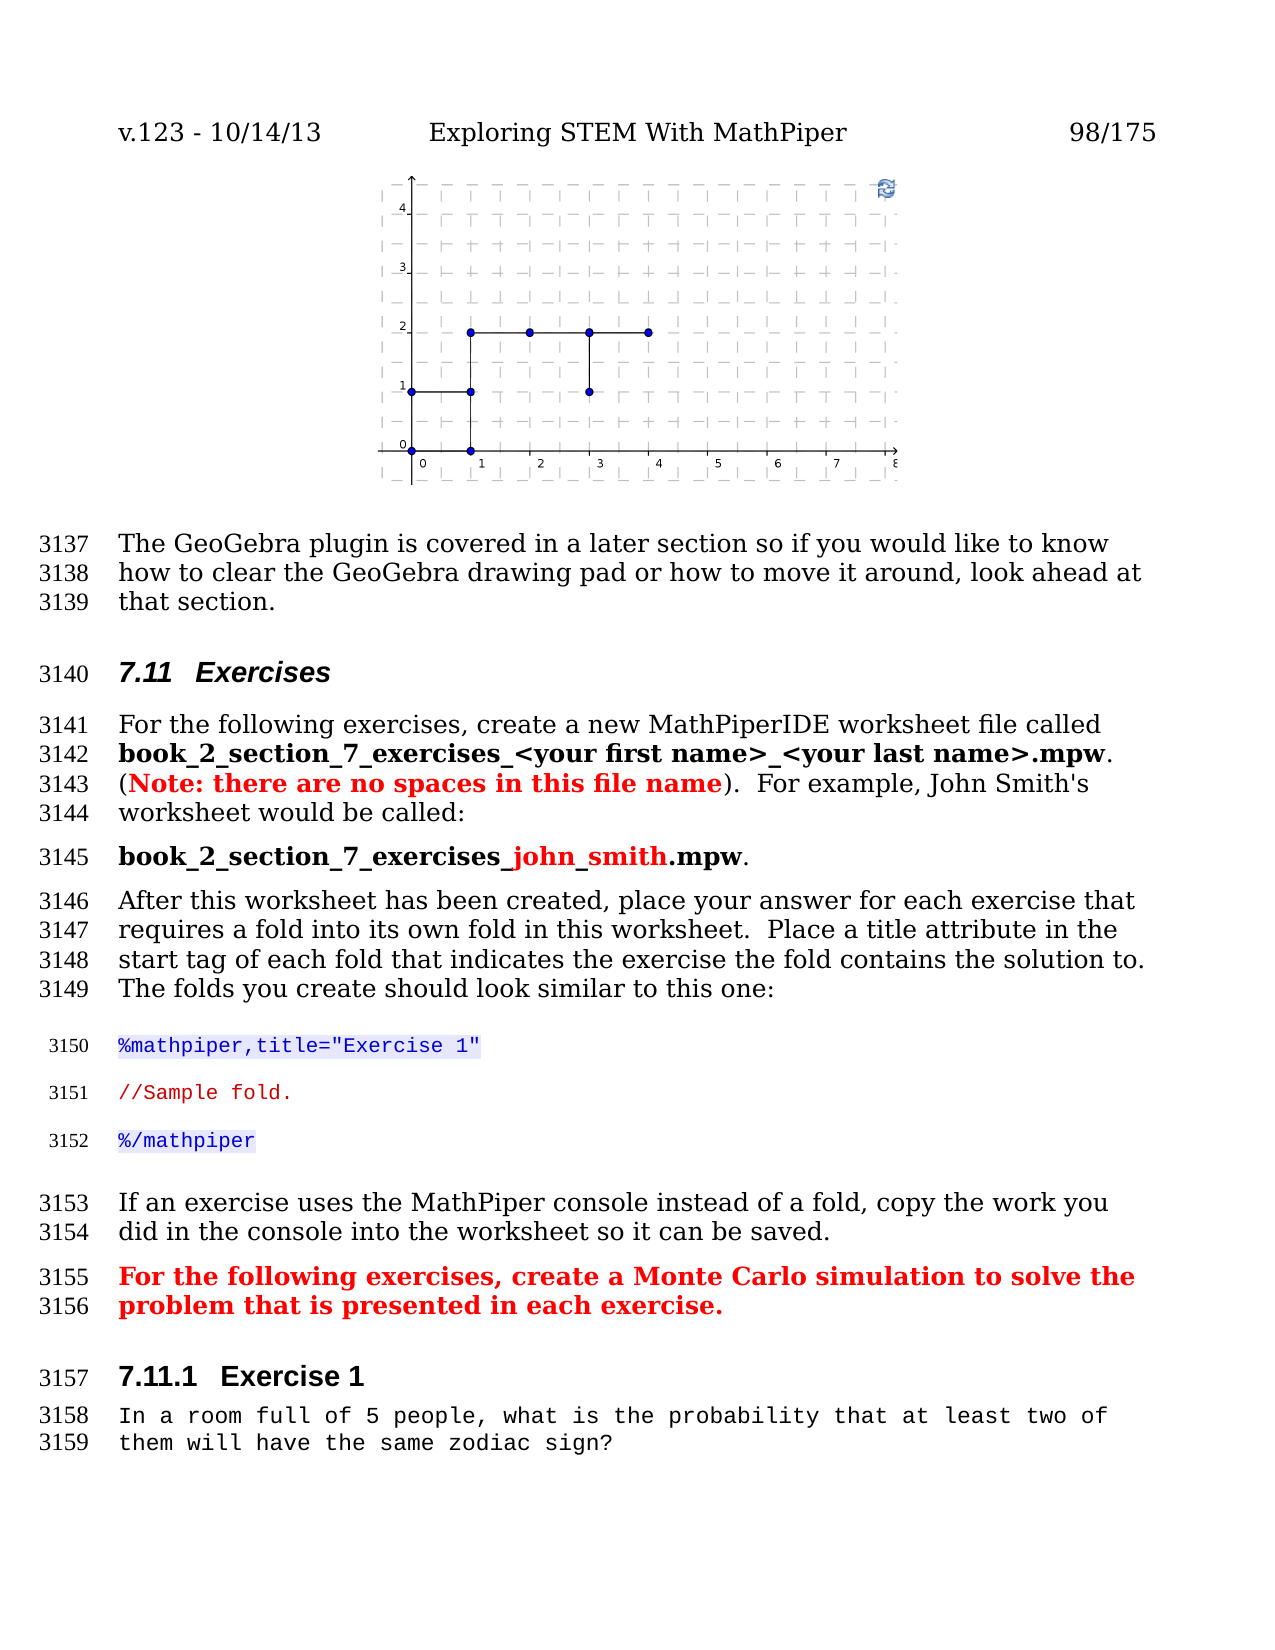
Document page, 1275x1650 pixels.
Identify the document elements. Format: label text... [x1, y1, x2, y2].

subtitle Exercise 1 [118, 1359, 1157, 1393]
subtitle Exercises [118, 656, 1157, 689]
text %/mathpiper [118, 1130, 1157, 1153]
text For the following exercises, create a new MathPiperIDE worksheet file called book_2_section_7_exercises_<your first name>_<your last name>.mpw. (Note: there are no spaces in this file name). For example, John Smith's worksheet would be called: [118, 710, 1157, 827]
text In a room full of 5 people, what is the probability that at least two of them will have the same zodiac sign? [118, 1405, 1157, 1457]
picture [377, 176, 898, 485]
text //Sample fold. [118, 1082, 1157, 1106]
text The GeoGebra plugin is covered in a later section so if you would like to know how to clear the GeoGebra drawing pad or how to move it around, look ahead at that section. [118, 529, 1157, 616]
text %mathpiper,title="Exercise 1" [118, 1035, 1157, 1059]
text If an exercise uses the MathPiper console instead of a fold, copy the work you did in the console into the worksheet so it can be saved. [118, 1188, 1157, 1247]
text book_2_section_7_exercises_john_smith.mpw. [118, 842, 1157, 871]
text For the following exercises, create a Monte Carlo simulation to solve the problem that is presented in each exercise. [118, 1262, 1157, 1320]
text After this worksheet has been created, place your answer for each exercise that requires a fold into its own fold in this worksheet. Place a title attribute in the start tag of each fold that indicates the exercise the fold contains the solution to. The folds you create should look similar to this one: [118, 886, 1157, 1003]
